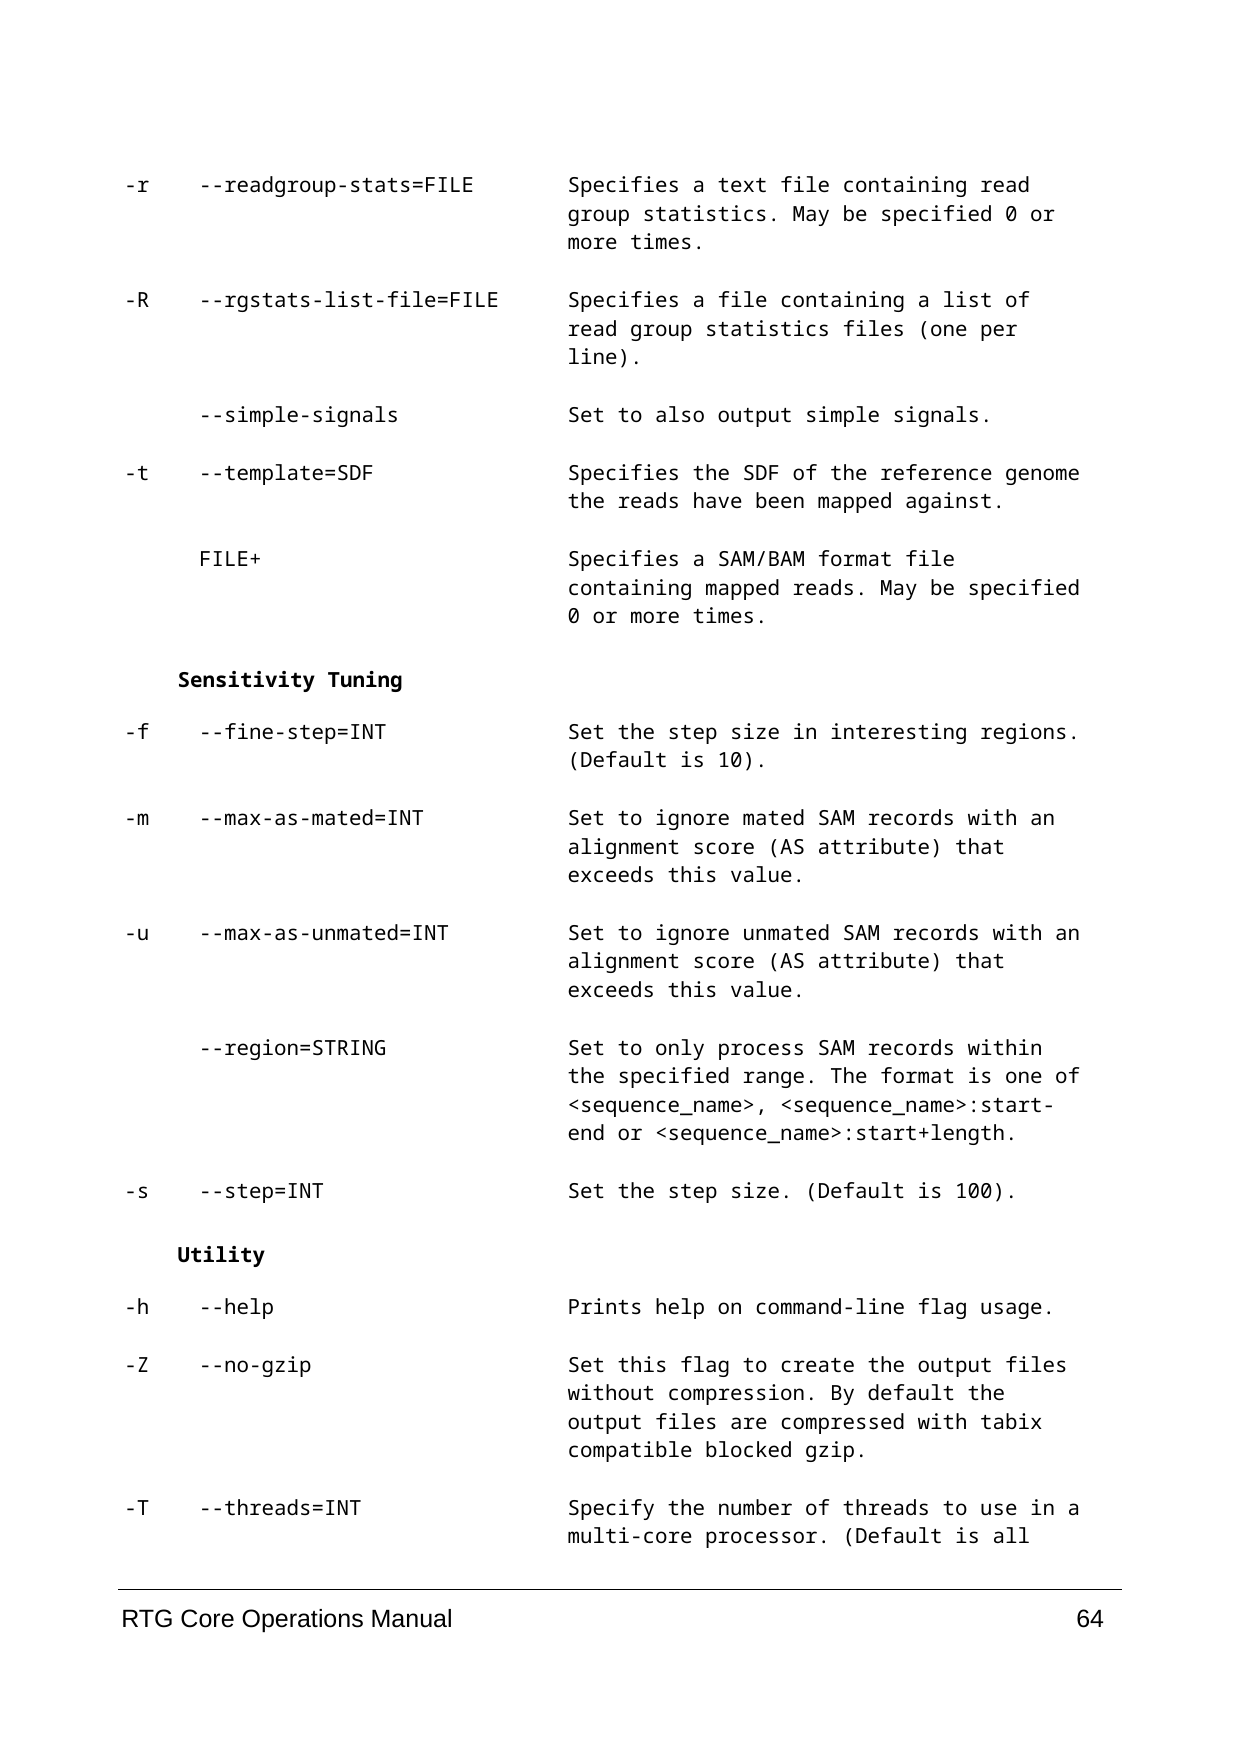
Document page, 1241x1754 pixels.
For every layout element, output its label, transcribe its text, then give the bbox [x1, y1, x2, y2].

table_cell --step=INT [193, 1164, 561, 1222]
table_cell Specifies a SAM/BAM format file containing mapped reads. May be specified 0 or more times. [561, 533, 1093, 647]
table_cell Set the step size. (Default is 100). [561, 1164, 1093, 1222]
table_header Set the step size in interesting regions. (Default is 10). [561, 705, 1093, 792]
table_cell --readgroup-stats=FILE [193, 159, 561, 273]
table_cell Specifies a file containing a list of read group statistics files (one per line). [561, 274, 1093, 388]
table_cell Specifies the SDF of the reference genome the reads have been mapped against. [561, 446, 1093, 532]
table_cell -t [118, 446, 193, 532]
table_cell --max-as-mated=INT [193, 792, 561, 906]
text Sensitivity Tuning [177, 665, 1122, 693]
text Utility [177, 1240, 1122, 1268]
table_cell -Z [118, 1338, 193, 1481]
table_cell -R [118, 274, 193, 388]
table_cell FILE+ [193, 533, 561, 647]
table_cell Set to also output simple signals. [561, 388, 1093, 446]
table_cell --max-as-unmated=INT [193, 906, 561, 1021]
table_cell --simple-signals [193, 388, 561, 446]
table_header Prints help on command-line flag usage. [561, 1280, 1093, 1338]
table_header -h [118, 1280, 193, 1338]
table_cell Set to ignore mated SAM records with an alignment score (AS attribute) that exceeds this value. [561, 792, 1093, 906]
table_cell Set to ignore unmated SAM records with an alignment score (AS attribute) that exceeds this value. [561, 906, 1093, 1021]
table_cell [118, 533, 193, 647]
table_cell -T [118, 1481, 193, 1550]
table_cell -m [118, 792, 193, 906]
table_cell Specifies a text file containing read group statistics. May be specified 0 or more times. [561, 159, 1093, 273]
table_cell [118, 388, 193, 446]
table_header --help [193, 1280, 561, 1338]
table_cell -r [118, 159, 193, 273]
table_cell --template=SDF [193, 446, 561, 532]
table_header -f [118, 705, 193, 792]
table_cell --region=STRING [193, 1021, 561, 1164]
table_cell Specify the number of threads to use in a multi-core processor. (Default is all [561, 1481, 1093, 1550]
table_cell [118, 1021, 193, 1164]
table_cell -u [118, 906, 193, 1021]
table_cell --no-gzip [193, 1338, 561, 1481]
table_header --fine-step=INT [193, 705, 561, 792]
table_cell --threads=INT [193, 1481, 561, 1550]
table_cell Set this flag to create the output files without compression. By default the output files are compressed with tabix compatible blocked gzip. [561, 1338, 1093, 1481]
table_cell Set to only process SAM records within the specified range. The format is one of <sequence_name>, <sequence_name>:start-end or <sequence_name>:start+length. [561, 1021, 1093, 1164]
table_cell -s [118, 1164, 193, 1222]
table_cell --rgstats-list-file=FILE [193, 274, 561, 388]
